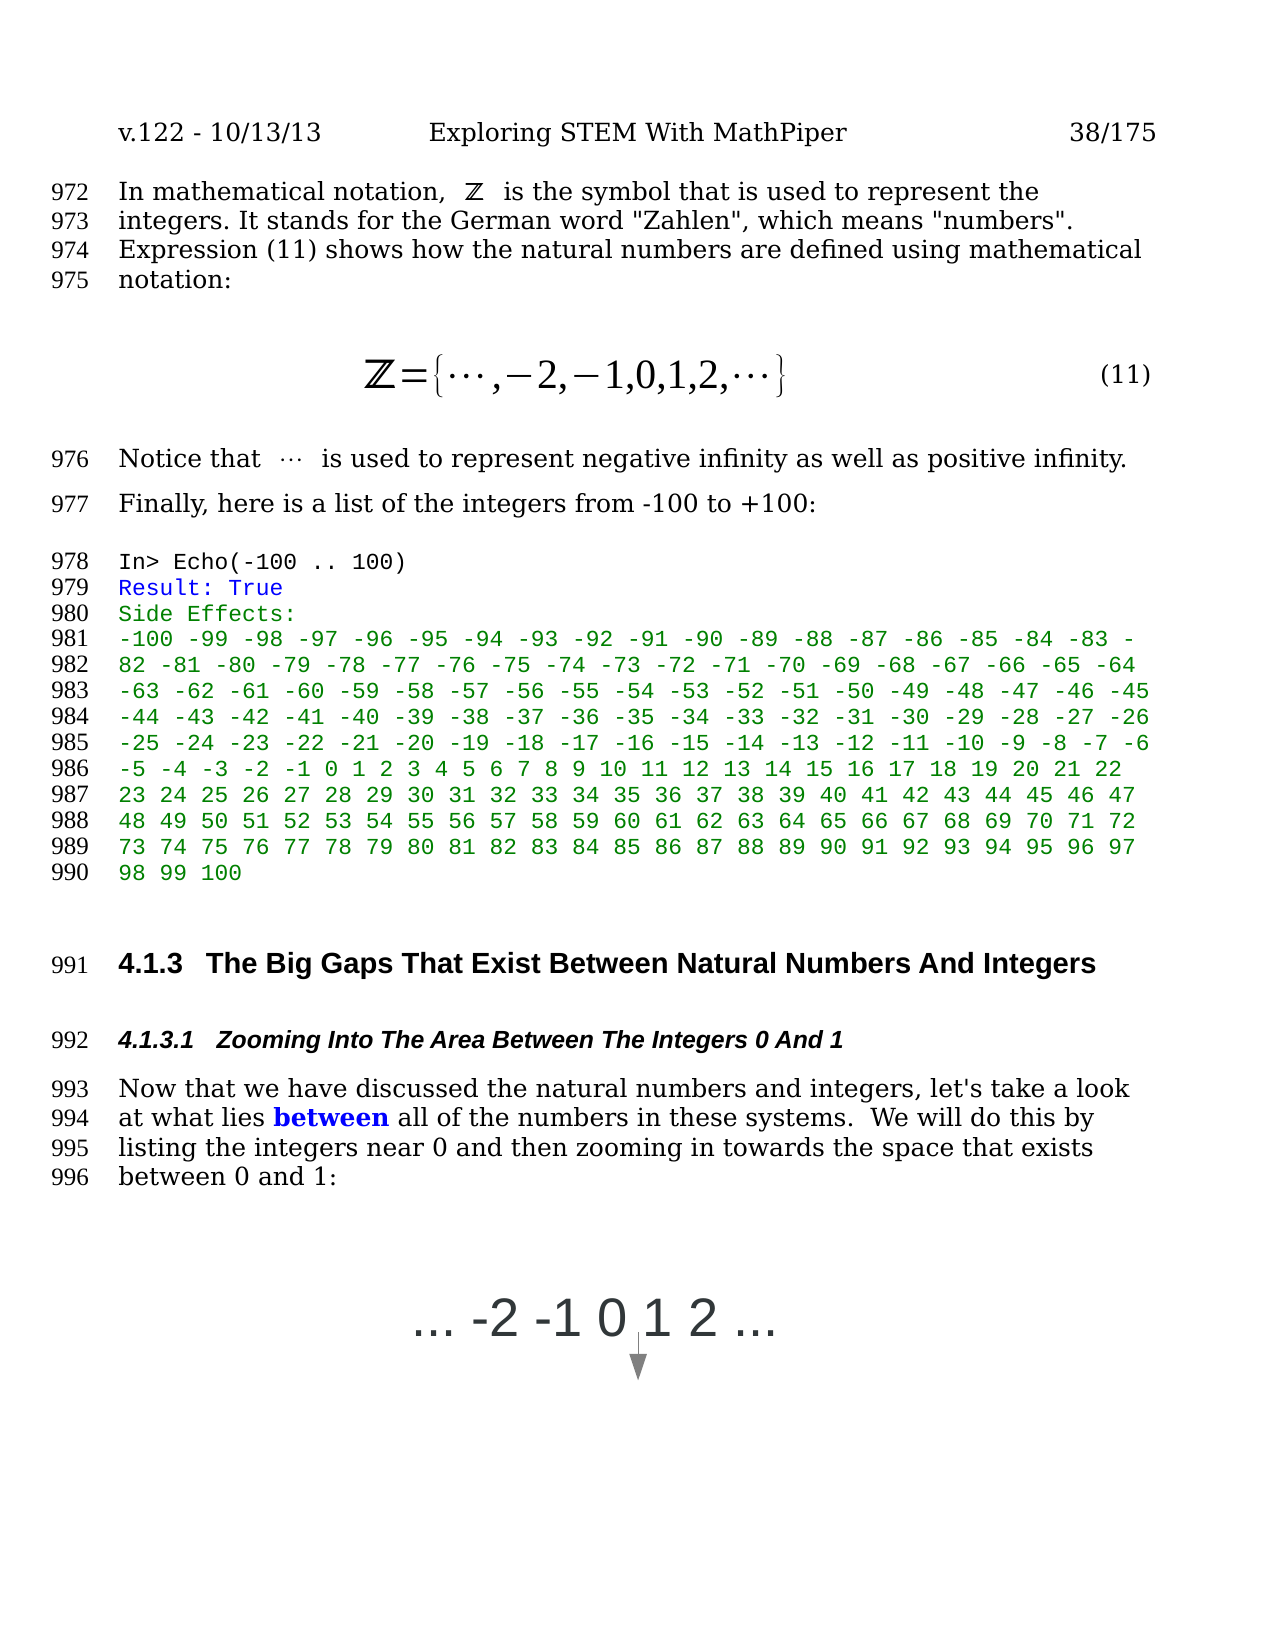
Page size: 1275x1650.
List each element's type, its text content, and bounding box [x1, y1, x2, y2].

text Result: True [118, 576, 1157, 602]
text Now that we have discussed the natural numbers and integers, let's take a look at what lies between all of the numbers in these systems. We will do this by listing the integers near 0 and then zooming in towards the space that exists between 0 and 1: [118, 1074, 1157, 1191]
table_header (11) [1041, 344, 1157, 406]
text In mathematical notation,is the symbol that is used to represent the integers. It stands for the German word "Zahlen", which means "numbers". Expression (11) shows how the natural numbers are defined using mathematical notation: [118, 177, 1157, 294]
table_header [118, 344, 1041, 406]
text Finally, here is a list of the integers from -100 to +100: [118, 489, 1157, 518]
text -100 -99 -98 -97 -96 -95 -94 -93 -92 -91 -90 -89 -88 -87 -86 -85 -84 -83 -82 -81 -80 -79 -78 -77 -76 -75 -74 -73 -72 -71 -70 -69 -68 -67 -66 -65 -64 -63 -62 -61 -60 -59 -58 -57 -56 -55 -54 -53 -52 -51 -50 -49 -48 -47 -46 -45 -44 -43 -42 -41 -40 -39 -38 -37 -36 -35 -34 -33 -32 -31 -30 -29 -28 -27 -26 -25 -24 -23 -22 -21 -20 -19 -18 -17 -16 -15 -14 -13 -12 -11 -10 -9 -8 -7 -6 -5 -4 -3 -2 -1 0 1 2 3 4 5 6 7 8 9 10 11 12 13 14 15 16 17 18 19 20 21 22 23 24 25 26 27 28 29 30 31 32 33 34 35 36 37 38 39 40 41 42 43 44 45 46 47 48 49 50 51 52 53 54 55 56 57 58 59 60 61 62 63 64 65 66 67 68 69 70 71 72 73 74 75 76 77 78 79 80 81 82 83 84 85 86 87 88 89 90 91 92 93 94 95 96 97 98 99 100 [118, 628, 1157, 887]
subtitle Zooming Into The Area Between The Integers 0 And 1 [118, 1025, 1157, 1053]
text In> Echo(-100 .. 100) [118, 550, 1157, 576]
text Side Effects: [118, 602, 1157, 628]
subtitle The Big Gaps That Exist Between Natural Numbers And Integers [118, 946, 1157, 980]
text Notice thatis used to represent negative infinity as well as positive infinity. [118, 444, 1157, 474]
